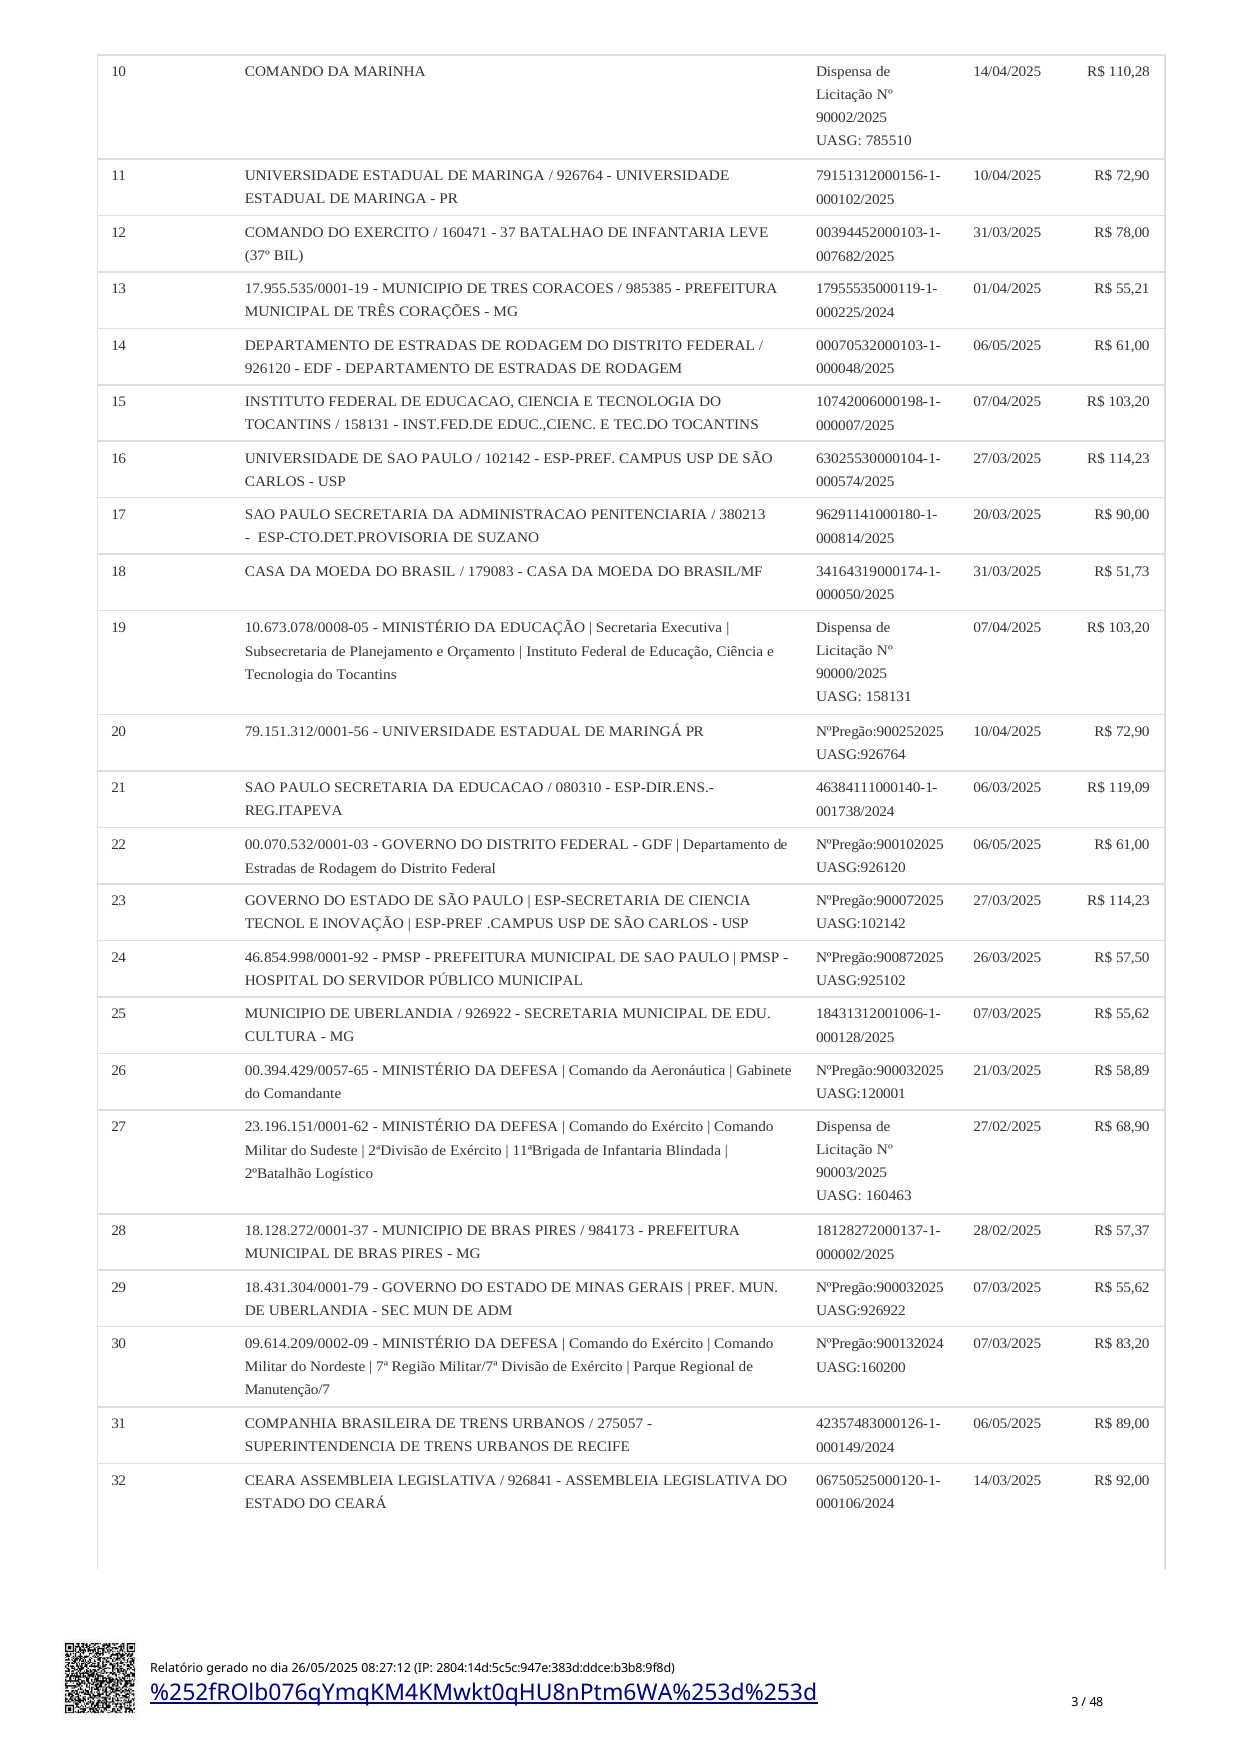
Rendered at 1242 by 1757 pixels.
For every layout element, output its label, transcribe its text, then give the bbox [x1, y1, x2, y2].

table_cell R$ 61,00 [1063, 828, 1164, 883]
table_cell 30 [98, 1327, 186, 1406]
table_cell R$ 103,20 [1063, 611, 1164, 714]
table_cell GOVERNO DO ESTADO DE SÃO PAULO | ESP-SECRETARIA DE CIENCIA TECNOL E INOVAÇÃO | ESP-PREF .CAMPUS USP DE SÃO CARLOS - USP [186, 885, 803, 939]
table_cell R$ 83,20 [1063, 1327, 1164, 1406]
table_cell 20/03/2025 [960, 498, 1063, 553]
table_cell 46.854.998/0001-92 - PMSP - PREFEITURA MUNICIPAL DE SAO PAULO | PMSP - HOSPITAL DO SERVIDOR PÚBLICO MUNICIPAL [186, 941, 803, 996]
table_cell 06/05/2025 [960, 329, 1063, 384]
table_cell 23.196.151/0001-62 - MINISTÉRIO DA DEFESA | Comando do Exército | Comando Militar do Sudeste | 2ªDivisão de Exército | 11ªBrigada de Infantaria Blindada | 2ºBatalhão Logístico [186, 1111, 803, 1213]
table_cell 10742006000198-1- 000007/2025 [803, 386, 959, 440]
table_cell 28/02/2025 [960, 1215, 1063, 1269]
table_cell R$ 51,73 [1063, 555, 1164, 610]
table_cell 46384111000140-1- 001738/2024 [803, 772, 959, 827]
table_cell 42357483000126-1- 000149/2024 [803, 1408, 959, 1462]
table_cell 07/04/2025 [960, 611, 1063, 714]
table_cell 27/03/2025 [960, 442, 1063, 497]
table_cell R$ 57,37 [1063, 1215, 1164, 1269]
table_cell 00.070.532/0001-03 - GOVERNO DO DISTRITO FEDERAL - GDF | Departamento de Estradas de Rodagem do Distrito Federal [186, 828, 803, 883]
table_cell 18 [98, 555, 186, 610]
table_cell NºPregão:900102025 UASG:926120 [803, 828, 959, 883]
table_cell 01/04/2025 [960, 273, 1063, 327]
table_cell 15 [98, 386, 186, 440]
table_cell R$ 55,62 [1063, 998, 1164, 1052]
table_cell 06/05/2025 [960, 1408, 1063, 1462]
table_cell NºPregão:900132024 UASG:160200 [803, 1327, 959, 1406]
table_cell 07/03/2025 [960, 1271, 1063, 1326]
table_cell 17955535000119-1- 000225/2024 [803, 273, 959, 327]
table_cell 18128272000137-1- 000002/2025 [803, 1215, 959, 1269]
table_cell 13 [98, 273, 186, 327]
table_cell 24 [98, 941, 186, 996]
table_cell 25 [98, 998, 186, 1052]
table_cell R$ 114,23 [1063, 442, 1164, 497]
table_cell R$ 72,90 [1063, 160, 1164, 214]
table_cell 00070532000103-1- 000048/2025 [803, 329, 959, 384]
table_cell COMANDO DO EXERCITO / 160471 - 37 BATALHAO DE INFANTARIA LEVE (37º BIL) [186, 216, 803, 271]
table_cell 06/05/2025 [960, 828, 1063, 883]
table_cell 10.673.078/0008-05 - MINISTÉRIO DA EDUCAÇÃO | Secretaria Executiva | Subsecretaria de Planejamento e Orçamento | Instituto Federal de Educação, Ciência e Tecnologia do Tocantins [186, 611, 803, 714]
table_cell 29 [98, 1271, 186, 1326]
table_cell 27 [98, 1111, 186, 1213]
table_cell 27/03/2025 [960, 885, 1063, 939]
table_cell R$ 78,00 [1063, 216, 1164, 271]
table_cell NºPregão:900072025 UASG:102142 [803, 885, 959, 939]
table_cell 00394452000103-1- 007682/2025 [803, 216, 959, 271]
table_cell 10/04/2025 [960, 160, 1063, 214]
table_cell NºPregão:900872025 UASG:925102 [803, 941, 959, 996]
table_cell R$ 72,90 [1063, 715, 1164, 770]
table_cell 06/03/2025 [960, 772, 1063, 827]
table_cell R$ 68,90 [1063, 1111, 1164, 1213]
table_cell 07/04/2025 [960, 386, 1063, 440]
table_cell 34164319000174-1- 000050/2025 [803, 555, 959, 610]
table_header R$ 110,28 [1063, 56, 1164, 158]
table_cell 21/03/2025 [960, 1054, 1063, 1109]
table_cell 18.431.304/0001-79 - GOVERNO DO ESTADO DE MINAS GERAIS | PREF. MUN. DE UBERLANDIA - SEC MUN DE ADM [186, 1271, 803, 1326]
table_cell 96291141000180-1- 000814/2025 [803, 498, 959, 553]
table_cell 63025530000104-1- 000574/2025 [803, 442, 959, 497]
table_cell R$ 89,00 [1063, 1408, 1164, 1462]
table_cell 09.614.209/0002-09 - MINISTÉRIO DA DEFESA | Comando do Exército | Comando Militar do Nordeste | 7ª Região Militar/7ª Divisão de Exército | Parque Regional de Manutenção/7 [186, 1327, 803, 1406]
table_cell 20 [98, 715, 186, 770]
table_cell 22 [98, 828, 186, 883]
table_cell 17.955.535/0001-19 - MUNICIPIO DE TRES CORACOES / 985385 - PREFEITURA MUNICIPAL DE TRÊS CORAÇÕES - MG [186, 273, 803, 327]
table_cell NºPregão:900252025 UASG:926764 [803, 715, 959, 770]
table_cell 26 [98, 1054, 186, 1109]
table_cell 79.151.312/0001-56 - UNIVERSIDADE ESTADUAL DE MARINGÁ PR [186, 715, 803, 770]
table_cell Dispensa de Licitação Nº 90003/2025 UASG: 160463 [803, 1111, 959, 1213]
table_cell R$ 55,21 [1063, 273, 1164, 327]
table_cell R$ 114,23 [1063, 885, 1164, 939]
table_cell SAO PAULO SECRETARIA DA ADMINISTRACAO PENITENCIARIA / 380213 - ESP-CTO.DET.PROVISORIA DE SUZANO [186, 498, 803, 553]
table_cell DEPARTAMENTO DE ESTRADAS DE RODAGEM DO DISTRITO FEDERAL / 926120 - EDF - DEPARTAMENTO DE ESTRADAS DE RODAGEM [186, 329, 803, 384]
table_cell 16 [98, 442, 186, 497]
table_cell 18.128.272/0001-37 - MUNICIPIO DE BRAS PIRES / 984173 - PREFEITURA MUNICIPAL DE BRAS PIRES - MG [186, 1215, 803, 1269]
table_cell CEARA ASSEMBLEIA LEGISLATIVA / 926841 - ASSEMBLEIA LEGISLATIVA DO ESTADO DO CEARÁ [186, 1464, 803, 1569]
table_cell 06750525000120-1- 000106/2024 [803, 1464, 959, 1569]
table_cell 28 [98, 1215, 186, 1269]
table_header Dispensa de Licitação Nº 90002/2025 UASG: 785510 [803, 56, 959, 158]
table_cell R$ 119,09 [1063, 772, 1164, 827]
table_cell 12 [98, 216, 186, 271]
table_cell NºPregão:900032025 UASG:926922 [803, 1271, 959, 1326]
table_cell 18431312001006-1- 000128/2025 [803, 998, 959, 1052]
table_cell 14 [98, 329, 186, 384]
table_cell R$ 55,62 [1063, 1271, 1164, 1326]
table_cell R$ 57,50 [1063, 941, 1164, 996]
table_cell R$ 58,89 [1063, 1054, 1164, 1109]
table_header 10 [98, 56, 186, 158]
table_cell R$ 92,00 [1063, 1464, 1164, 1569]
table_cell INSTITUTO FEDERAL DE EDUCACAO, CIENCIA E TECNOLOGIA DO TOCANTINS / 158131 - INST.FED.DE EDUC.,CIENC. E TEC.DO TOCANTINS [186, 386, 803, 440]
table_cell 07/03/2025 [960, 1327, 1063, 1406]
table_cell 32 [98, 1464, 186, 1569]
table_cell 14/03/2025 [960, 1464, 1063, 1569]
table_cell Dispensa de Licitação Nº 90000/2025 UASG: 158131 [803, 611, 959, 714]
table_cell 10/04/2025 [960, 715, 1063, 770]
table_cell R$ 90,00 [1063, 498, 1164, 553]
table_cell UNIVERSIDADE ESTADUAL DE MARINGA / 926764 - UNIVERSIDADE ESTADUAL DE MARINGA - PR [186, 160, 803, 214]
table_cell CASA DA MOEDA DO BRASIL / 179083 - CASA DA MOEDA DO BRASIL/MF [186, 555, 803, 610]
table_header COMANDO DA MARINHA [186, 56, 803, 158]
table_cell COMPANHIA BRASILEIRA DE TRENS URBANOS / 275057 - SUPERINTENDENCIA DE TRENS URBANOS DE RECIFE [186, 1408, 803, 1462]
table_cell 19 [98, 611, 186, 714]
table_cell 07/03/2025 [960, 998, 1063, 1052]
table_cell NºPregão:900032025 UASG:120001 [803, 1054, 959, 1109]
table_cell 21 [98, 772, 186, 827]
table_cell 17 [98, 498, 186, 553]
table_cell R$ 103,20 [1063, 386, 1164, 440]
table_cell 11 [98, 160, 186, 214]
table_cell 27/02/2025 [960, 1111, 1063, 1213]
table_cell 79151312000156-1- 000102/2025 [803, 160, 959, 214]
table_cell 23 [98, 885, 186, 939]
table_cell R$ 61,00 [1063, 329, 1164, 384]
table_cell 26/03/2025 [960, 941, 1063, 996]
table_cell 31 [98, 1408, 186, 1462]
table_cell 31/03/2025 [960, 555, 1063, 610]
table_cell SAO PAULO SECRETARIA DA EDUCACAO / 080310 - ESP-DIR.ENS.- REG.ITAPEVA [186, 772, 803, 827]
table_cell UNIVERSIDADE DE SAO PAULO / 102142 - ESP-PREF. CAMPUS USP DE SÃO CARLOS - USP [186, 442, 803, 497]
table_cell 00.394.429/0057-65 - MINISTÉRIO DA DEFESA | Comando da Aeronáutica | Gabinete do Comandante [186, 1054, 803, 1109]
table_cell MUNICIPIO DE UBERLANDIA / 926922 - SECRETARIA MUNICIPAL DE EDU. CULTURA - MG [186, 998, 803, 1052]
table_cell 31/03/2025 [960, 216, 1063, 271]
table_header 14/04/2025 [960, 56, 1063, 158]
